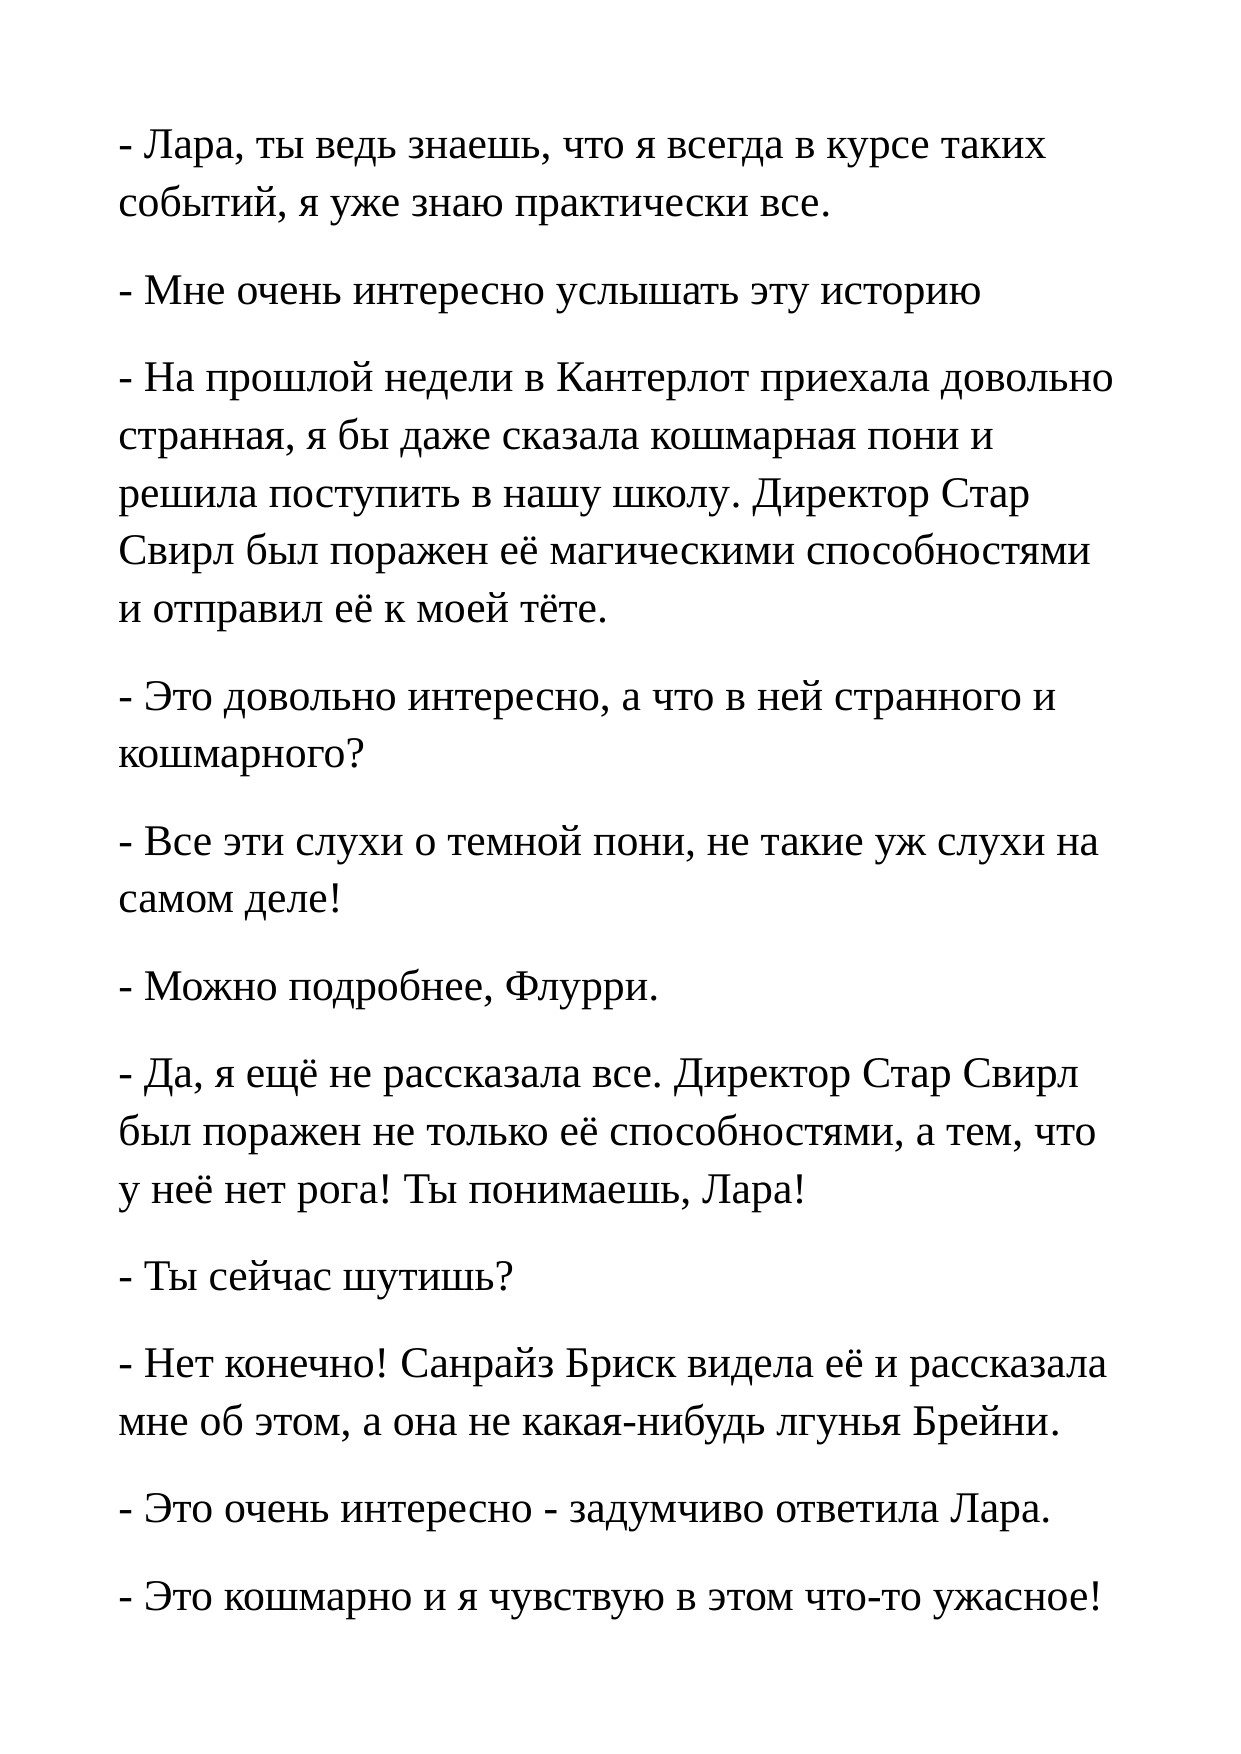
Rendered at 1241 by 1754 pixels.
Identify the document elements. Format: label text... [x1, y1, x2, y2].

text - Это очень интересно - задумчиво ответила Лара. [118, 1482, 1122, 1532]
text - Это кошмарно и я чувствую в этом что-то ужасное! [118, 1569, 1122, 1619]
text - Нет конечно! Санрайз Бриск видела её и рассказала мне об этом, а она не какая-нибудь лгунья Брейни. [118, 1337, 1122, 1445]
text - Это довольно интересно, а что в ней странного и кошмарного? [118, 669, 1122, 777]
text - Да, я ещё не рассказала все. Директор Стар Свирл был поражен не только её способностями, а тем, что у неё нет рога! Ты понимаешь, Лара! [118, 1047, 1122, 1212]
text - Можно подробнее, Флурри. [118, 959, 1122, 1009]
text - Лара, ты ведь знаешь, что я всегда в курсе таких событий, я уже знаю практически все. [118, 118, 1122, 226]
text - Мне очень интересно услышать эту историю [118, 263, 1122, 313]
text - Все эти слухи о темной пони, не такие уж слухи на самом деле! [118, 814, 1122, 922]
text - Ты сейчас шутишь? [118, 1249, 1122, 1300]
text - На прошлой недели в Кантерлот приехала довольно странная, я бы даже сказала кошмарная пони и решила поступить в нашу школу. Директор Стар Свирл был поражен её магическими способностями и отправил её к моей тёте. [118, 351, 1122, 632]
